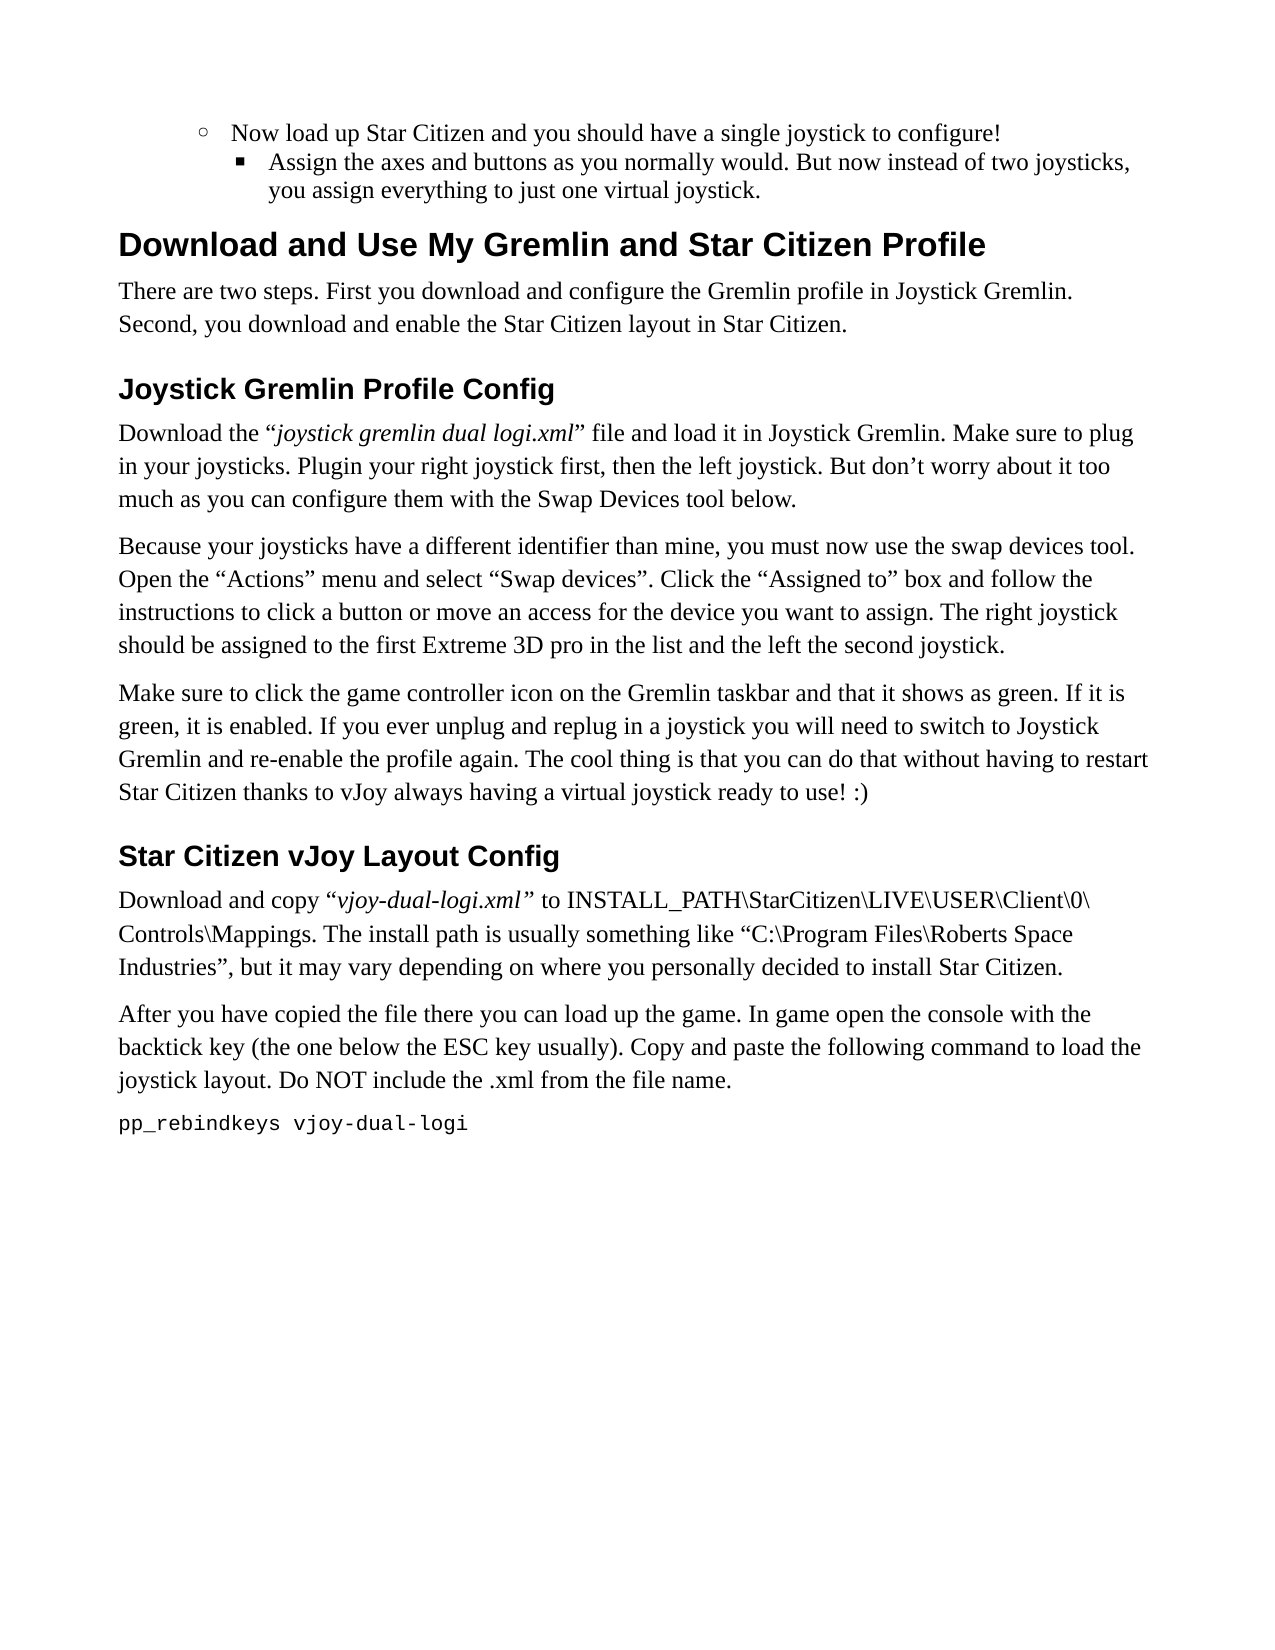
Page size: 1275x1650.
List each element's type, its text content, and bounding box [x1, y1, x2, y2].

text After you have copied the file there you can load up the game. In game open the console with the backtick key (the one below the ESC key usually). Copy and paste the following command to load the joystick layout. Do NOT include the .xml from the file name. [118, 999, 1157, 1094]
text pp_rebindkeys vjoy-dual-logi [118, 1113, 1157, 1137]
text There are two steps. First you download and configure the Gremlin profile in Joystick Gremlin. Second, you download and enable the Star Citizen layout in Star Citizen. [118, 276, 1157, 338]
subtitle Joystick Gremlin Profile Config [118, 372, 1157, 405]
subtitle Star Citizen vJoy Layout Config [118, 839, 1157, 873]
text Because your joysticks have a different identifier than mine, you must now use the swap devices tool. Open the “Actions” menu and select “Swap devices”. Click the “Assigned to” box and follow the instructions to click a button or move an access for the device you want to assign. The right joystick should be assigned to the first Extreme 3D pro in the list and the left the second joystick. [118, 531, 1157, 659]
text Make sure to click the game controller icon on the Gremlin taskbar and that it shows as green. If it is green, it is enabled. If you ever unplug and replug in a joystick you will need to switch to Joystick Gremlin and re-enable the profile again. The cool thing is that you can do that without having to restart Star Citizen thanks to vJoy always having a virtual joystick ready to use! :) [118, 678, 1157, 806]
text Download and copy “vjoy-dual-logi.xml” to INSTALL_PATH\StarCitizen\LIVE\USER\Client\0\Controls\Mappings. The install path is usually something like “C:\Program Files\Roberts Space Industries”, but it may vary depending on where you personally decided to install Star Citizen. [118, 886, 1157, 980]
list Now load up Star Citizen and you should have a single joystick to configure! [193, 118, 1157, 147]
subtitle Download and Use My Gremlin and Star Citizen Profile [118, 225, 1157, 264]
text Download the “joystick gremlin dual logi.xml” file and load it in Joystick Gremlin. Make sure to plug in your joysticks. Plugin your right joystick first, then the left joystick. But don’t worry about it too much as you can configure them with the Swap Devices tool below. [118, 418, 1157, 513]
list Assign the axes and buttons as you normally would. But now instead of two joysticks, you assign everything to just one virtual joystick. [231, 147, 1157, 204]
